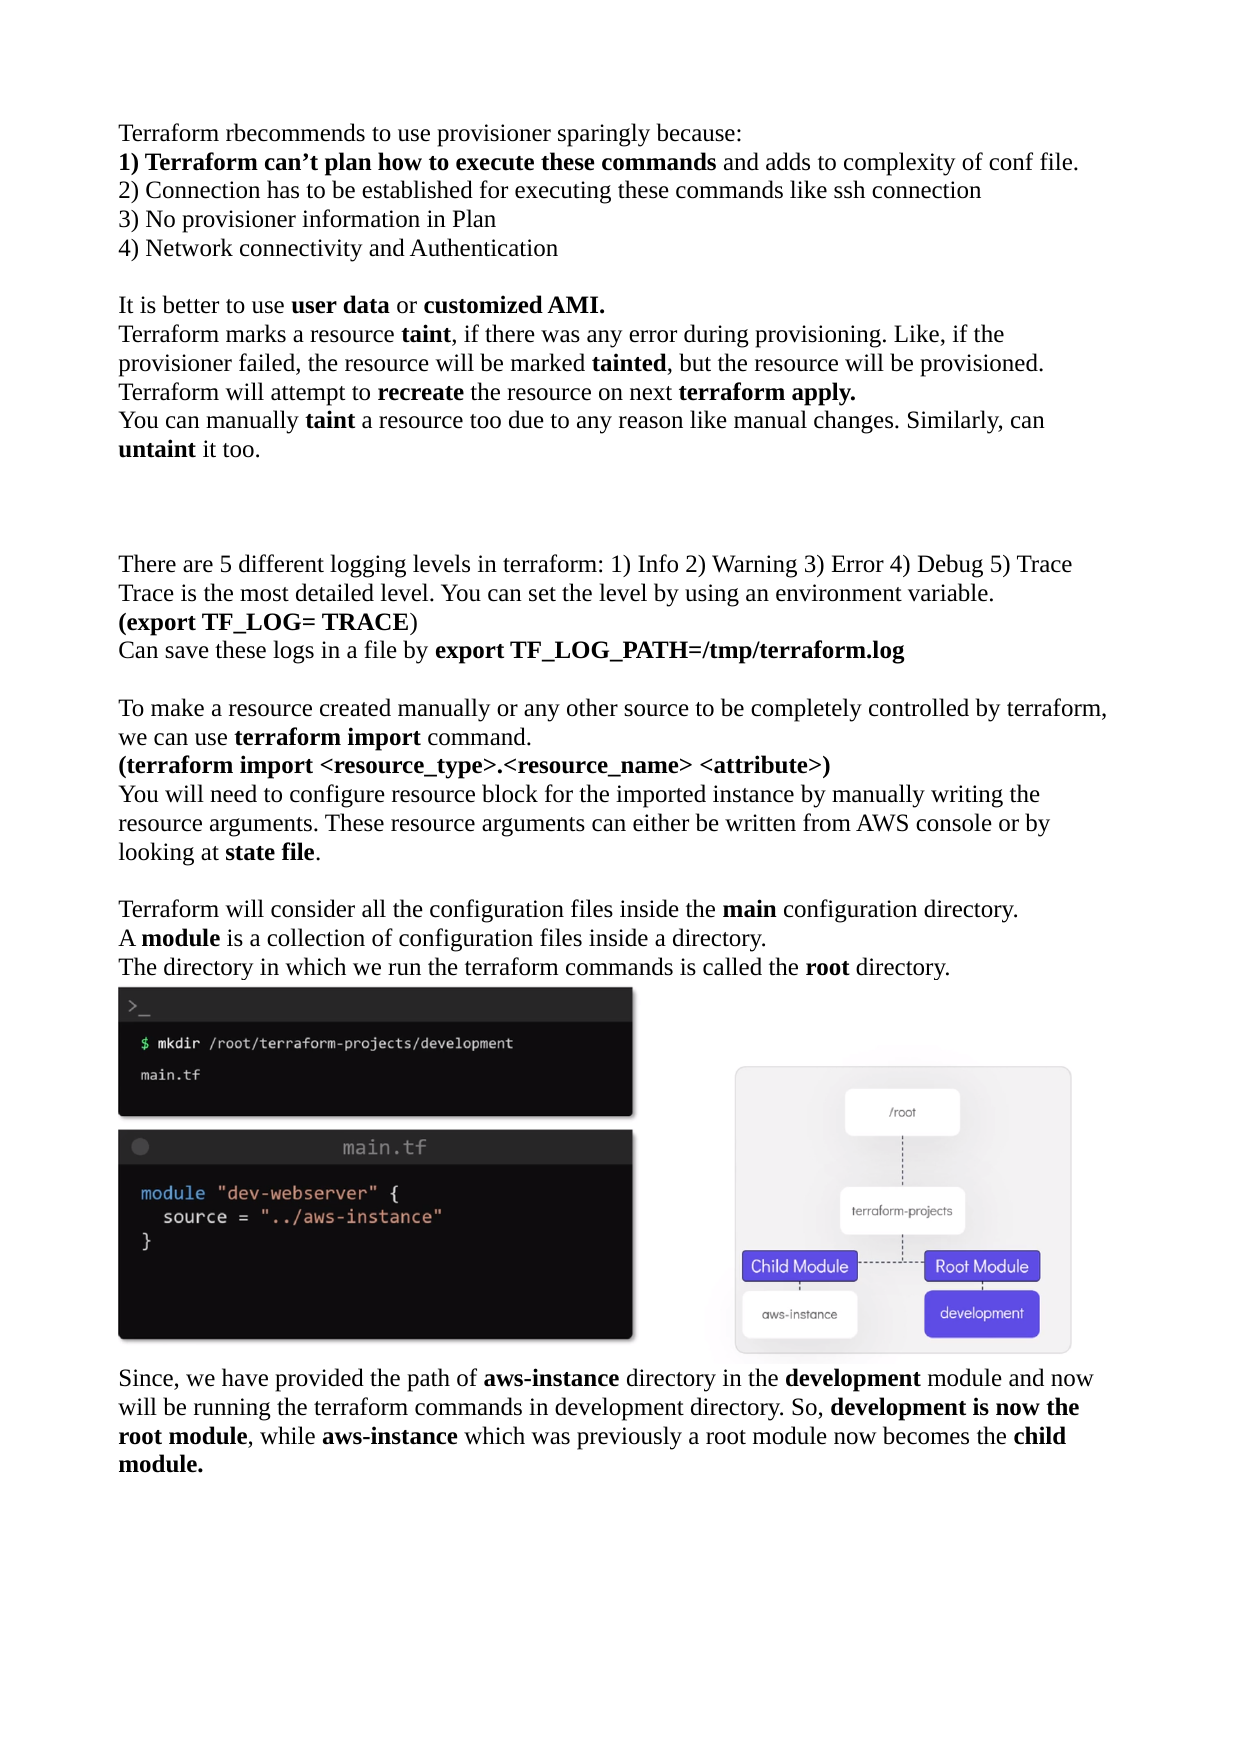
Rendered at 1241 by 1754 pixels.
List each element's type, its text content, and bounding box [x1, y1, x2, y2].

text (terraform import <resource_type>.<resource_name> <attribute>) [118, 751, 1122, 779]
text It is better to use user data or customized AMI. [118, 291, 1122, 319]
text You will need to configure resource block for the imported instance by manually writing the resource arguments. These resource arguments can either be written from AWS console or by looking at state file. [118, 779, 1122, 866]
text You can manually taint a resource too due to any reason like manual changes. Similarly, can untaint it too. [118, 406, 1122, 463]
text The directory in which we run the terraform commands is called the root directory. [118, 952, 1122, 980]
text To make a resource created manually or any other source to be completely controlled by terraform, we can use terraform import command. [118, 693, 1122, 751]
picture [118, 980, 1123, 1364]
text Terraform will consider all the configuration files inside the main configuration directory. [118, 894, 1122, 923]
text Terraform rbecommends to use provisioner sparingly because: [118, 118, 1122, 147]
text Terraform marks a resource taint, if there was any error during provisioning. Like, if the provisioner failed, the resource will be marked tainted, but the resource will be provisioned. Terraform will attempt to recreate the resource on next terraform apply. [118, 319, 1122, 406]
text 2) Connection has to be established for executing these commands like ssh connection [118, 176, 1122, 204]
text Can save these logs in a file by export TF_LOG_PATH=/tmp/terraform.log [118, 636, 1122, 664]
text Since, we have provided the path of aws-instance directory in the development module and now will be running the terraform commands in development directory. So, development is now the root module, while aws-instance which was previously a root module now becomes the child module. [118, 1364, 1122, 1478]
text 3) No provisioner information in Plan [118, 204, 1122, 233]
text There are 5 different logging levels in terraform: 1) Info 2) Warning 3) Error 4) Debug 5) Trace [118, 549, 1122, 578]
text Trace is the most detailed level. You can set the level by using an environment variable. [118, 578, 1122, 607]
text A module is a collection of configuration files inside a directory. [118, 923, 1122, 952]
text 4) Network connectivity and Authentication [118, 233, 1122, 262]
text 1) Terraform can’t plan how to execute these commands and adds to complexity of conf file. [118, 147, 1122, 176]
text (export TF_LOG= TRACE) [118, 607, 1122, 636]
